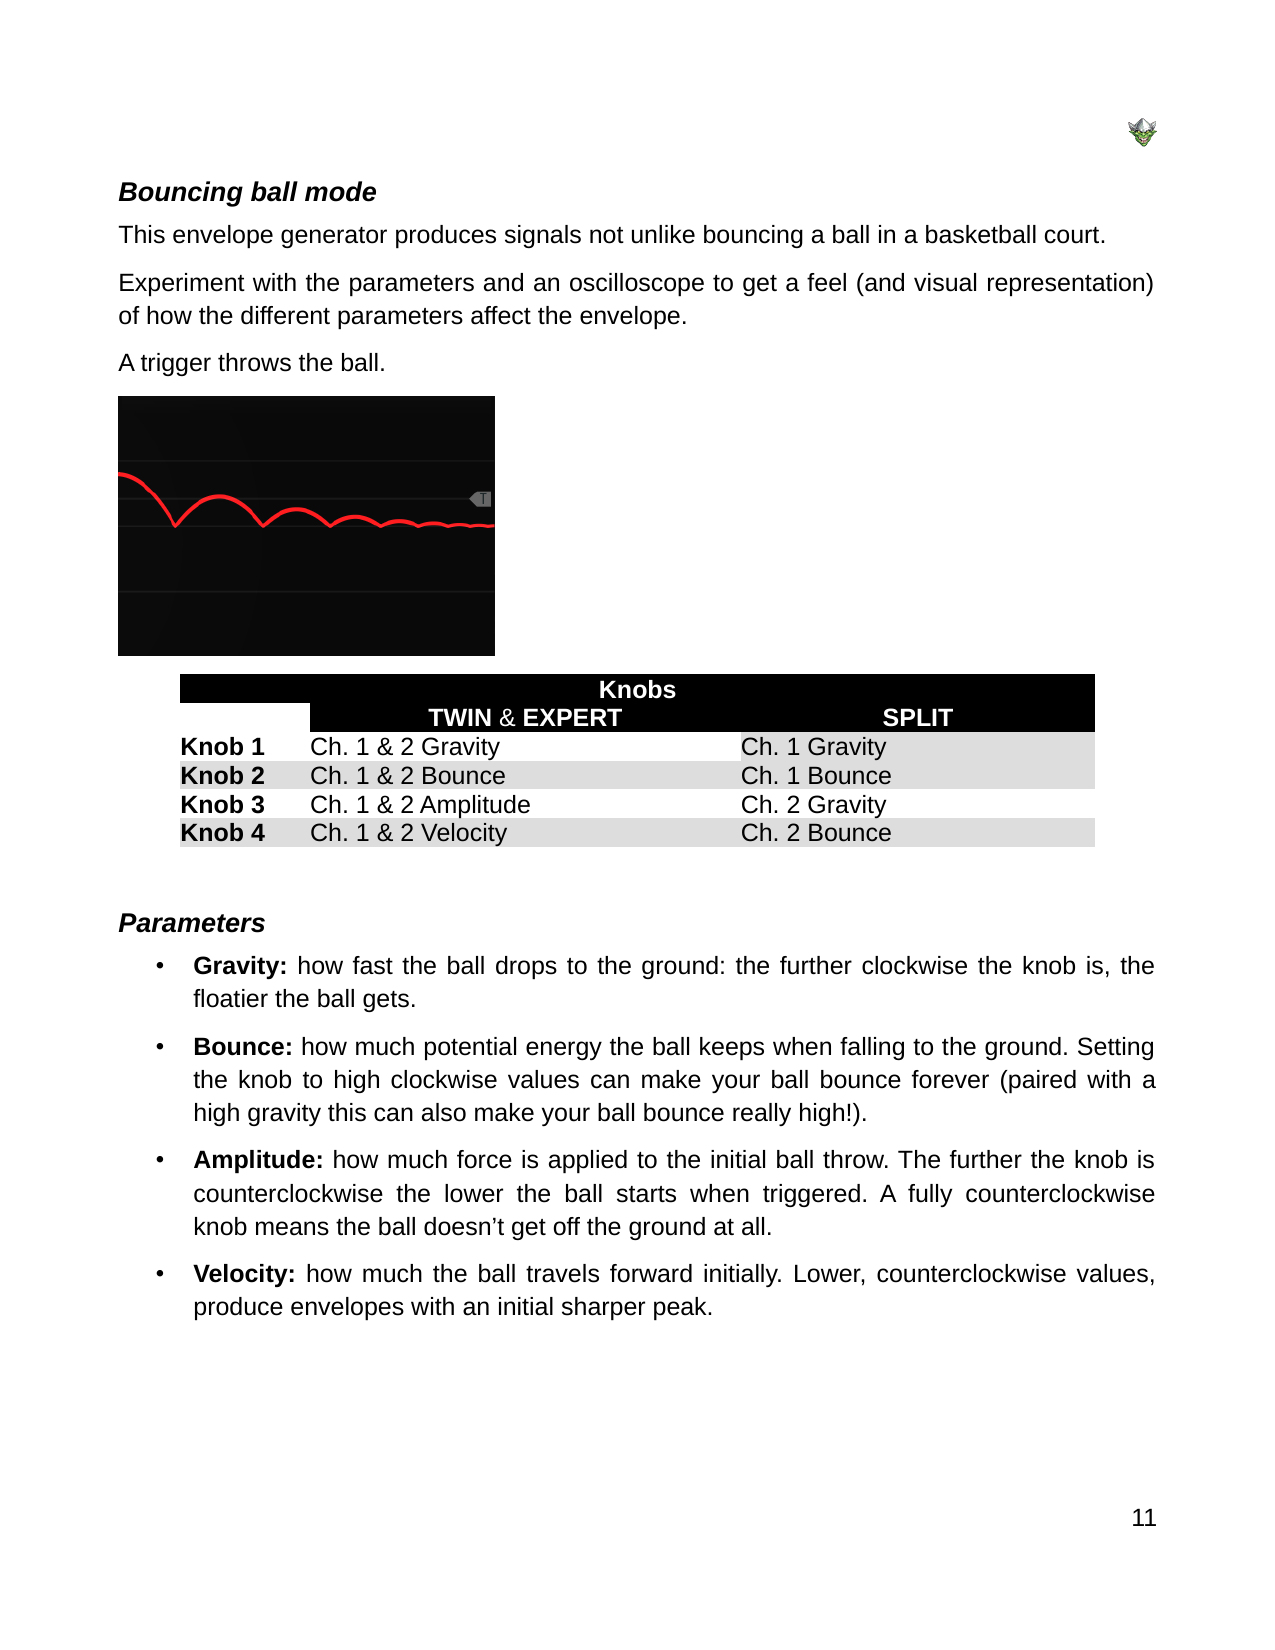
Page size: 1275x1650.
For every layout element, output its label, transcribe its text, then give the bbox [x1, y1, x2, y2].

list Velocity: how much the ball travels forward initially. Lower, counterclockwise values, produce envelopes with an initial sharper peak. [156, 1259, 1157, 1321]
table_cell Knob 1 [180, 732, 310, 761]
picture [118, 396, 495, 656]
table_cell Knob 3 [180, 790, 310, 818]
table_cell Ch. 1 & 2 Amplitude [310, 790, 741, 818]
list Bounce: how much potential energy the ball keeps when falling to the ground. Setting the knob to high clockwise values can make your ball bounce forever (paired with a high gravity this can also make your ball bounce really high!). [156, 1032, 1157, 1127]
subtitle Bouncing ball mode [118, 176, 1157, 208]
subtitle Parameters [118, 907, 1157, 938]
table_cell Ch. 1 & 2 Gravity [310, 732, 741, 761]
list Amplitude: how much force is applied to the initial ball throw. The further the knob is counterclockwise the lower the ball starts when triggered. A fully counterclockwise knob means the ball doesn’t get off the ground at all. [156, 1145, 1157, 1240]
table_cell Ch. 2 Gravity [741, 790, 1095, 818]
text This envelope generator produces signals not unlike bouncing a ball in a basketball court. [118, 220, 1157, 249]
text Experiment with the parameters and an oscilloscope to get a feel (and visual representation) of how the different parameters affect the envelope. [118, 268, 1157, 329]
list Gravity: how fast the ball drops to the ground: the further clockwise the knob is, the floatier the ball gets. [156, 951, 1157, 1013]
text A trigger throws the ball. [118, 348, 1157, 377]
